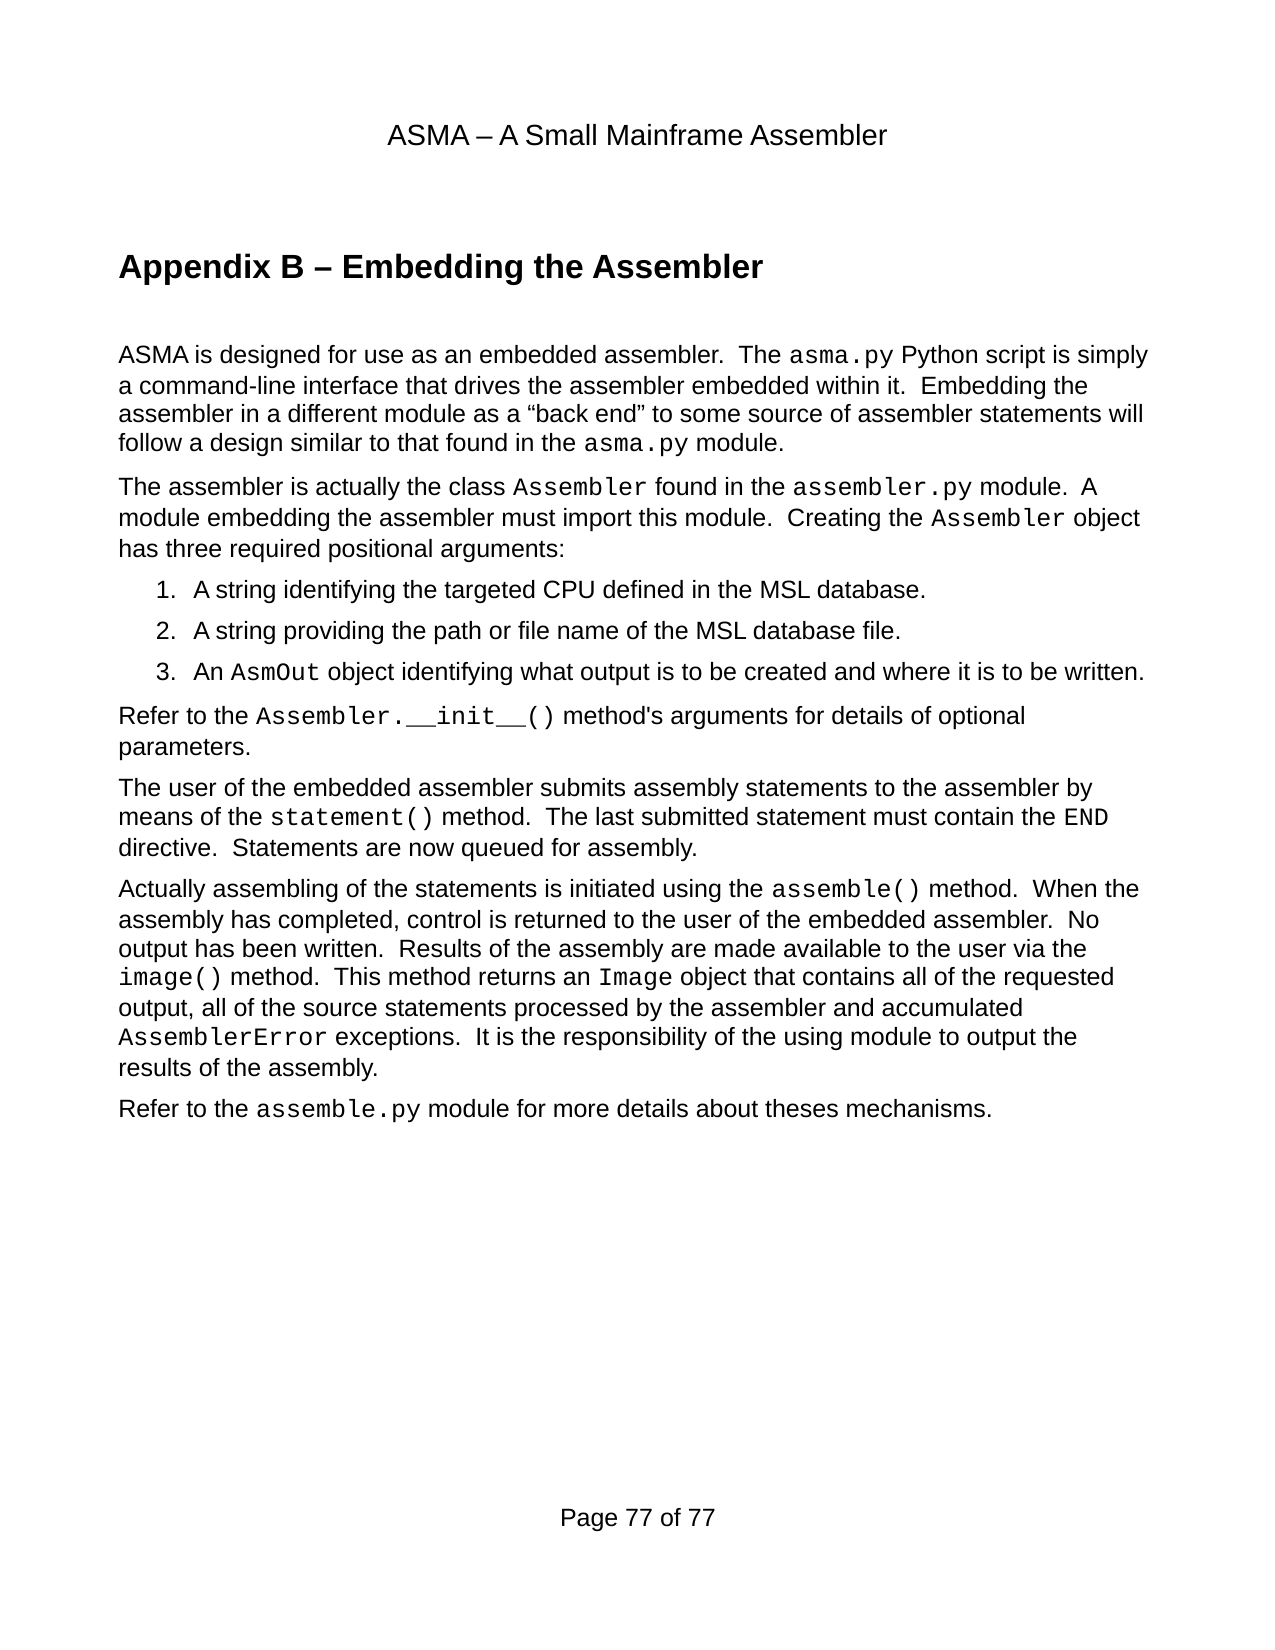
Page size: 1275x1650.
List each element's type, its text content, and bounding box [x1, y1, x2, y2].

text Refer to the Assembler.__init__() method's arguments for details of optional parameters. [118, 701, 1157, 760]
text The assembler is actually the class Assembler found in the assembler.py module. A module embedding the assembler must import this module. Creating the Assembler object has three required positional arguments: [118, 472, 1157, 562]
text The user of the embedded assembler submits assembly statements to the assembler by means of the statement() method. The last submitted statement must contain the END directive. Statements are now queued for assembly. [118, 773, 1157, 861]
list An AsmOut object identifying what output is to be created and where it is to be written. [156, 657, 1157, 688]
list A string providing the path or file name of the MSL database file. [156, 616, 1157, 645]
subtitle Appendix B – Embedding the Assembler [118, 247, 1157, 286]
text Refer to the assemble.py module for more details about theses mechanisms. [118, 1094, 1157, 1125]
text Actually assembling of the statements is initiated using the assemble() method. When the assembly has completed, control is returned to the user of the embedded assembler. No output has been written. Results of the assembly are made available to the user via the image() method. This method returns an Image object that contains all of the requested output, all of the source statements processed by the assembler and accumulated AssemblerError exceptions. It is the responsibility of the using module to output the results of the assembly. [118, 874, 1157, 1082]
text ASMA is designed for use as an embedded assembler. The asma.py Python script is simply a command-line interface that drives the assembler embedded within it. Embedding the assembler in a different module as a “back end” to some source of assembler statements will follow a design similar to that found in the asma.py module. [118, 340, 1157, 459]
list A string identifying the targeted CPU defined in the MSL database. [156, 575, 1157, 603]
